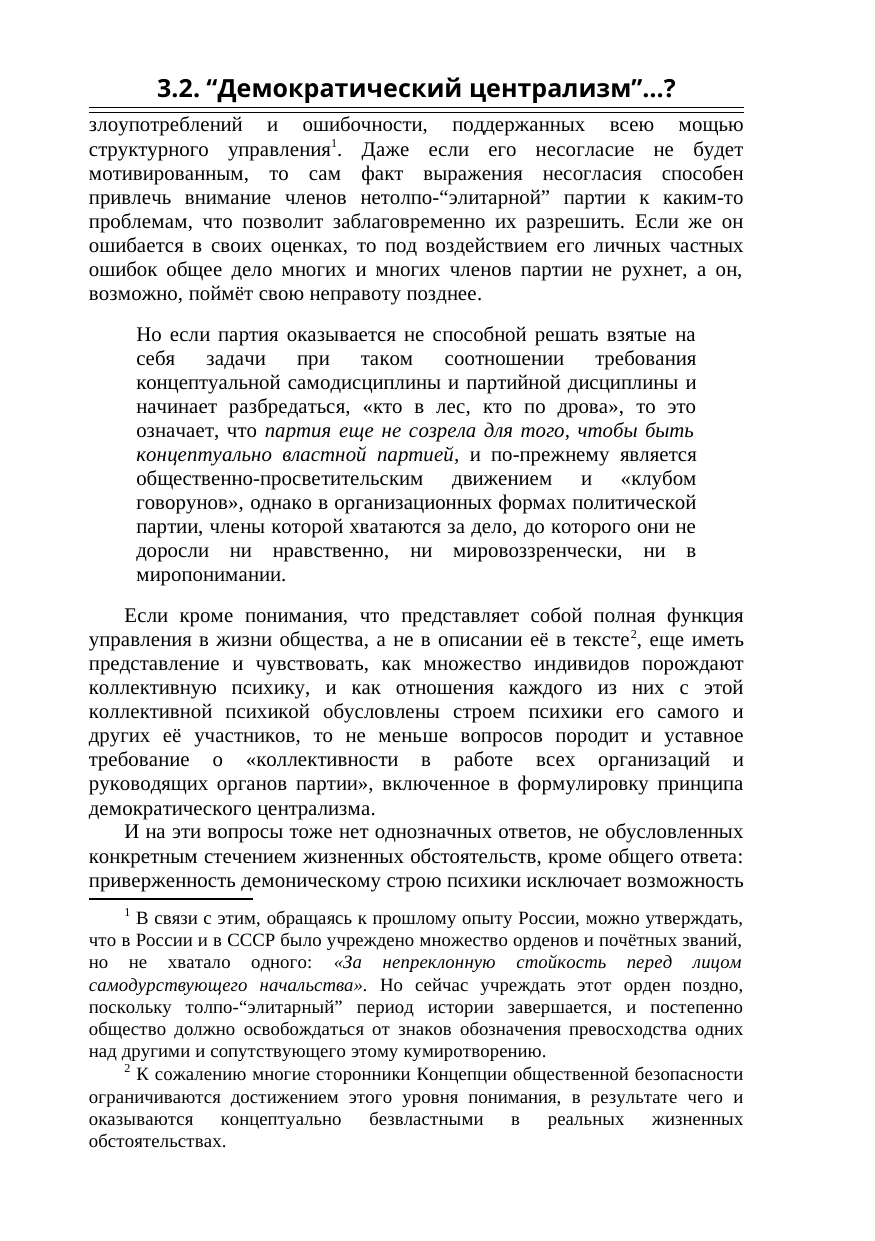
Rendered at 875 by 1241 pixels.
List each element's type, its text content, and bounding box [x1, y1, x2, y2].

text Но если партия оказывается не способной решать взятые на себя задачи при таком соотношении требования концептуальной самодисциплины и партийной дисциплины и начинает разбредаться, «кто в лес, кто по дрова», то это означает, что партия еще не созрела для того, чтобы быть концептуально властной партией, и по-прежнему является общественно-просве­тительским движением и «клубом говорунов», однако в организационных формах политической партии, члены которой хватаются за дело, до которого они не доросли ни нравственно, ни мировоззренчески, ни в миропонимании. [136, 321, 697, 586]
text В связи с этим, обращаясь к прошлому опыту России, можно утверждать, что в России и в СССР было учреждено множество орденов и почётных званий, но не хватало одного: «За непреклонную стойкость перед лицом самодурствующего начальства». Но сейчас учреждать этот орден поздно, поскольку толпо-“элитарный” период истории завершается, и постепенно общество должно освобождаться от знаков обозначения превосходства одних над другими и сопутствующего этому кумиротворению. [89, 905, 744, 1061]
text злоупотреблений и ошибочности, поддержанных всею мощью структурного управления. Даже если его несогласие не будет мотивированным, то сам факт выражения несогласия способен привлечь внимание членов нетолпо-“элитарной” партии к каким-то проблемам, что позволит заблаговременно их разрешить. Если же он ошибается в своих оценках, то под воздействием его личных частных ошибок общее дело многих и многих членов партии не рухнет, а он, возможно, поймёт свою неправоту позднее. [89, 113, 744, 305]
text К сожалению многие сторонники Концепции общественной безопасности ограничиваются достижением этого уровня понимания, в результате чего и оказываются концептуально безвластными в реальных жизненных обстоятельствах. [89, 1061, 744, 1152]
text Если кроме понимания, что представляет собой полная функция управления в жизни общества, а не в описании её в тексте, еще иметь представление и чувствовать, как множество индивидов порождают коллективную психику, и как отношения каждого из них с этой коллективной психикой обусловлены строем психики его самого и других её участников, то не мень­ше вопросов породит и уставное требование о «кол­лек­тив­ности в работе всех организаций и руководящих органов партии», включенное в формулировку принципа демократического централизма. [89, 603, 744, 819]
text И на эти вопросы тоже нет однозначных ответов, не обусловленных конкретным стечением жизненных обстоятельств, кроме общего ответа: приверженность демоническому строю психики исключает возможность [89, 819, 744, 892]
